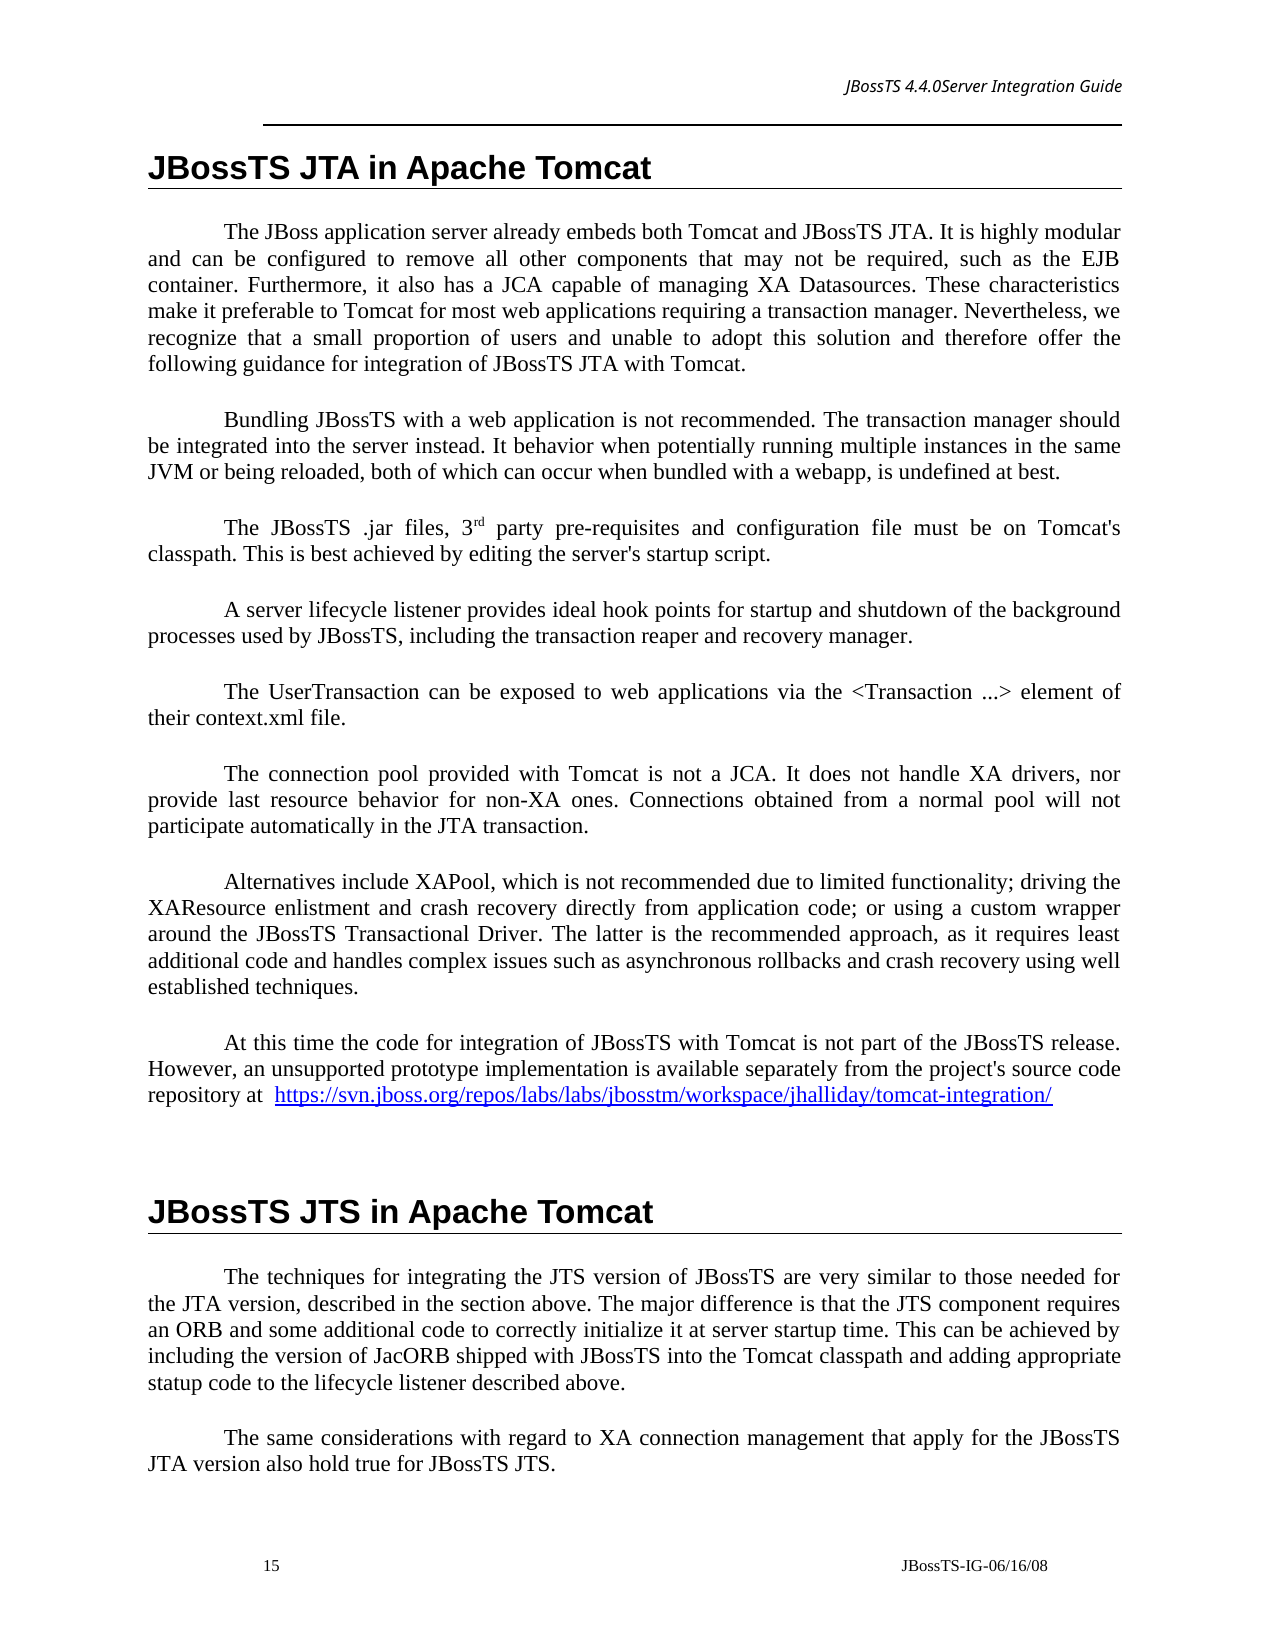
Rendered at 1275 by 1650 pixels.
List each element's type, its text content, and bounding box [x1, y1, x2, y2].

subtitle JBossTS JTA in Apache Tomcat [148, 148, 1122, 188]
text At this time the code for integration of JBossTS with Tomcat is not part of the JBossTS release. However, an unsupported prototype implementation is available separately from the project's source code repository at https://svn.jboss.org/repos/labs/labs/jbosstm/workspace/jhalliday/tomcat-integration/ [148, 1029, 1122, 1108]
text Alternatives include XAPool, which is not recommended due to limited functionality; driving the XAResource enlistment and crash recovery directly from application code; or using a custom wrapper around the JBossTS Transactional Driver. The latter is the recommended approach, as it requires least additional code and handles complex issues such as asynchronous rollbacks and crash recovery using well established techniques. [148, 868, 1122, 999]
subtitle JBossTS JTS in Apache Tomcat [148, 1192, 1122, 1233]
text The JBoss application server already embeds both Tomcat and JBossTS JTA. It is highly modular and can be configured to remove all other components that may not be required, such as the EJB container. Furthermore, it also has a JCA capable of managing XA Datasources. These characteristics make it preferable to Tomcat for most web applications requiring a transaction manager. Nevertheless, we recognize that a small proportion of users and unable to adopt this solution and therefore offer the following guidance for integration of JBossTS JTA with Tomcat. [148, 218, 1122, 377]
text The same considerations with regard to XA connection management that apply for the JBossTS JTA version also hold true for JBossTS JTS. [148, 1424, 1122, 1477]
text The JBossTS .jar files, 3rd party pre-requisites and configuration file must be on Tomcat's classpath. This is best achieved by editing the server's startup script. [148, 514, 1122, 567]
text The UserTransaction can be exposed to web applications via the <Transaction ...> element of their context.xml file. [148, 678, 1122, 730]
text The techniques for integrating the JTS version of JBossTS are very similar to those needed for the JTA version, described in the section above. The major difference is that the JTS component requires an ORB and some additional code to correctly initialize it at server startup time. This can be achieved by including the version of JacORB shipped with JBossTS into the Tomcat classpath and adding appropriate statup code to the lifecycle listener described above. [148, 1263, 1122, 1395]
text Bundling JBossTS with a web application is not recommended. The transaction manager should be integrated into the server instead. It behavior when potentially running multiple instances in the same JVM or being reloaded, both of which can occur when bundled with a webapp, is undefined at best. [148, 406, 1122, 485]
text The connection pool provided with Tomcat is not a JCA. It does not handle XA drivers, nor provide last resource behavior for non-XA ones. Connections obtained from a normal pool will not participate automatically in the JTA transaction. [148, 759, 1122, 839]
text A server lifecycle listener provides ideal hook points for startup and shutdown of the background processes used by JBossTS, including the transaction reaper and recovery manager. [148, 596, 1122, 648]
